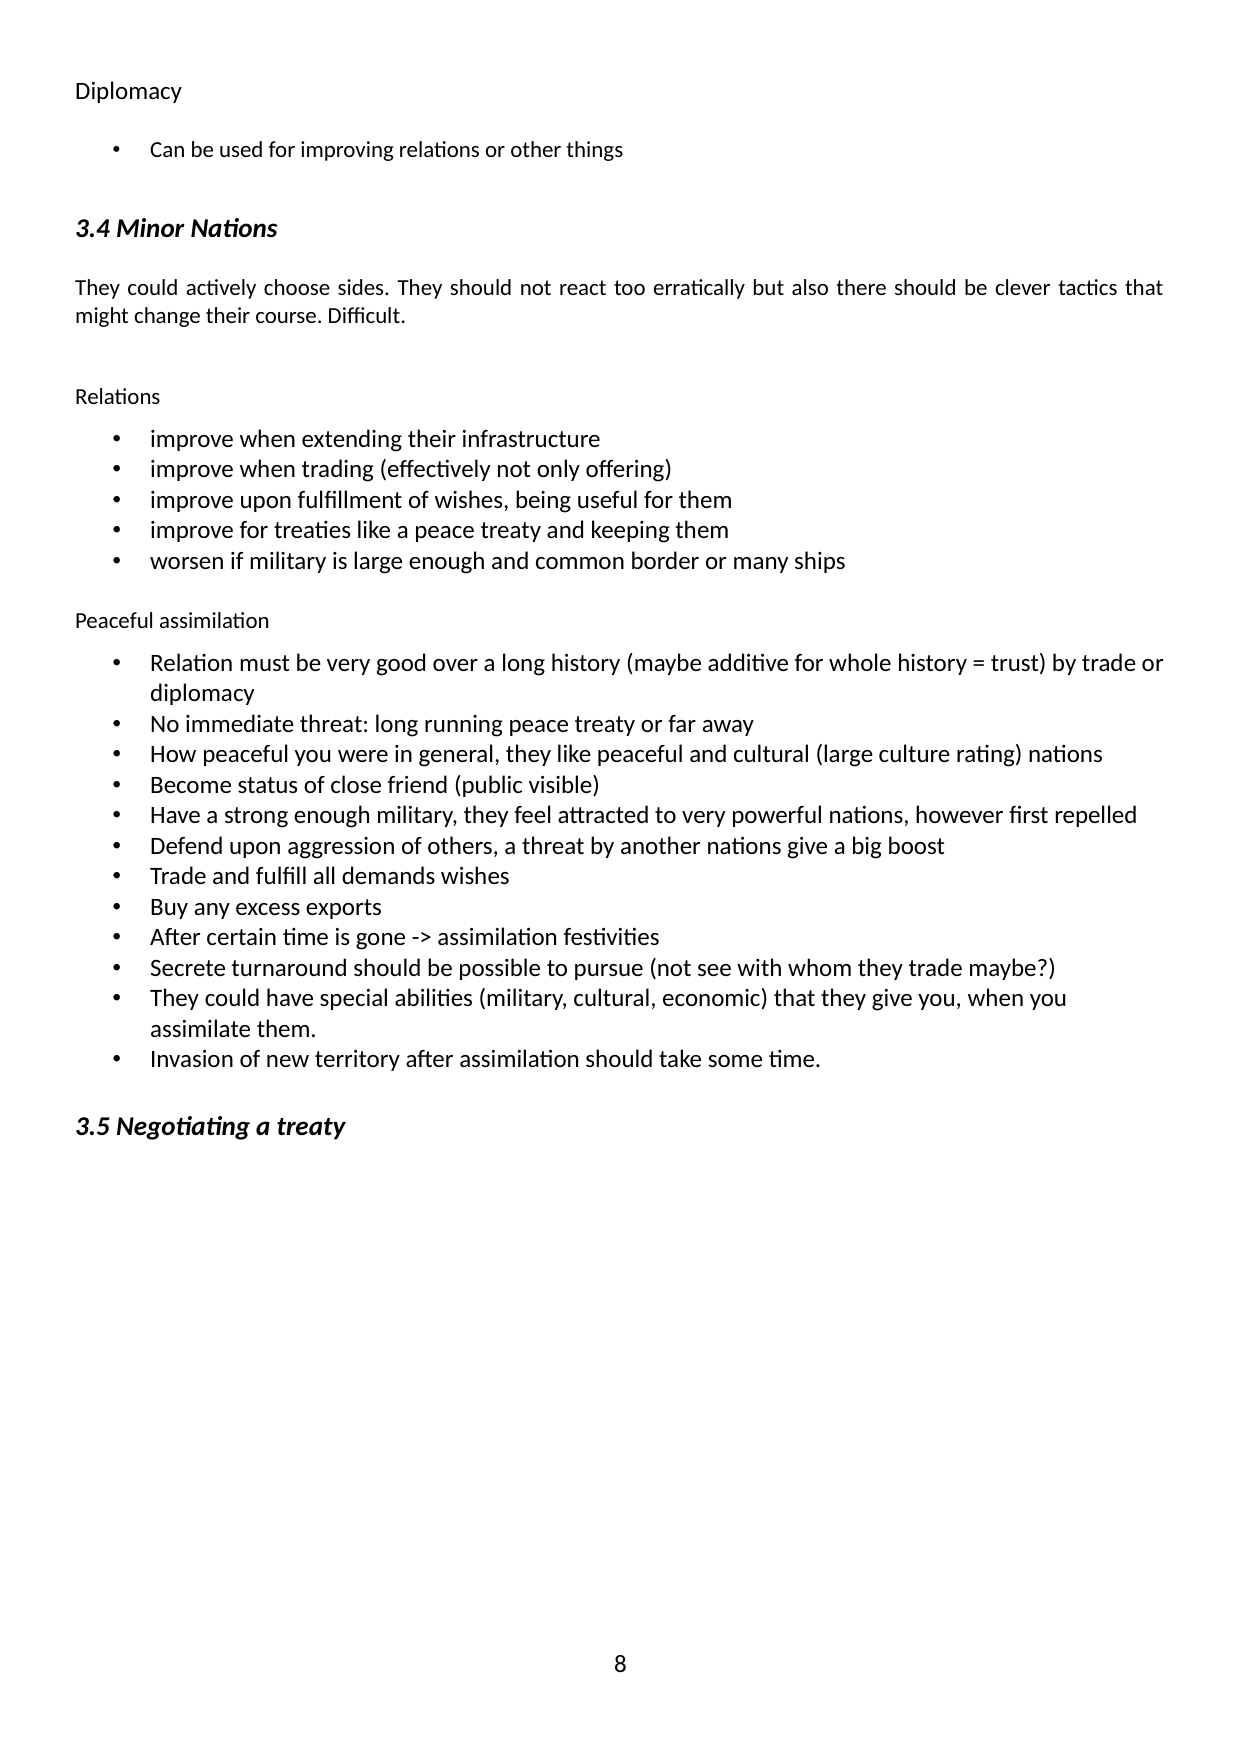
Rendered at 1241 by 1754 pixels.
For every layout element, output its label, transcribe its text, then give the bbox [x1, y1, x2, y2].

subtitle Minor Nations [75, 211, 1166, 244]
text Peaceful assimilation [75, 606, 1166, 634]
list improve when extending their infrastructure [112, 423, 1166, 453]
list improve when trading (effectively not only offering) [112, 453, 1166, 484]
list worsen if military is large enough and common border or many ships [112, 545, 1166, 576]
list Defend upon aggression of others, a threat by another nations give a big boost [112, 830, 1166, 860]
list They could have special abilities (military, cultural, economic) that they give you, when you assimilate them. [112, 982, 1166, 1043]
list Relation must be very good over a long history (maybe additive for whole history = trust) by trade or diplomacy [112, 647, 1166, 708]
subtitle Negotiating a treaty [75, 1109, 1166, 1142]
list Become status of close friend (public visible) [112, 769, 1166, 799]
text They could actively choose sides. They should not react too erratically but also there should be clever tactics that might change their course. Difficult. [75, 273, 1166, 329]
list No immediate threat: long running peace treaty or far away [112, 708, 1166, 738]
list Can be used for improving relations or other things [112, 135, 1166, 163]
list Trade and fulfill all demands wishes [112, 860, 1166, 891]
list improve for treaties like a peace treaty and keeping them [112, 514, 1166, 545]
list Invasion of new territory after assimilation should take some time. [112, 1043, 1166, 1074]
text Relations [75, 382, 1166, 411]
list improve upon fulfillment of wishes, being useful for them [112, 484, 1166, 514]
list After certain time is gone -> assimilation festivities [112, 921, 1166, 952]
list Buy any excess exports [112, 891, 1166, 921]
list How peaceful you were in general, they like peaceful and cultural (large culture rating) nations [112, 738, 1166, 769]
list Have a strong enough military, they feel attracted to very powerful nations, however first repelled [112, 799, 1166, 830]
list Secrete turnaround should be possible to pursue (not see with whom they trade maybe?) [112, 952, 1166, 982]
